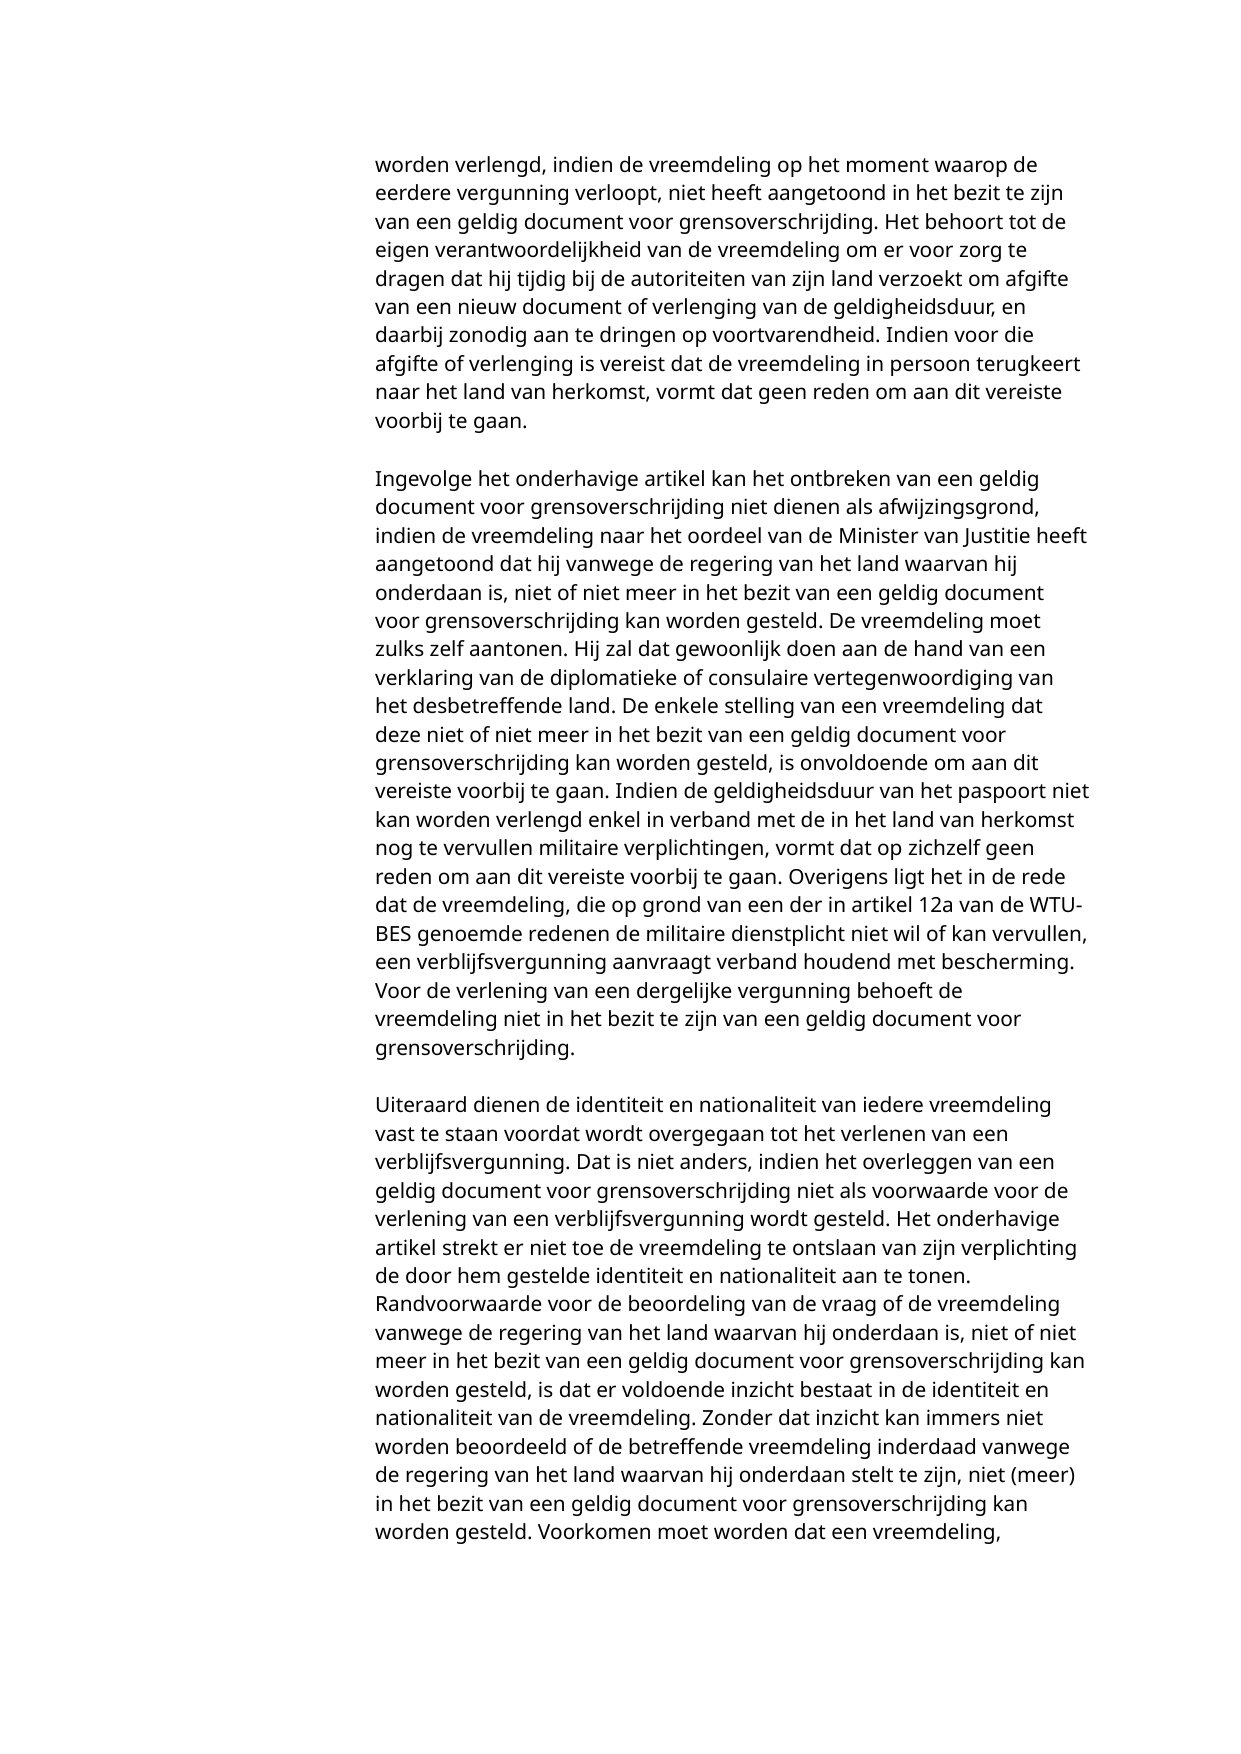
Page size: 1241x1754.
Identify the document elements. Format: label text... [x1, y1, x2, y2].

text worden verlengd, indien de vreemdeling op het moment waarop de eerdere vergunning verloopt, niet heeft aangetoond in het bezit te zijn van een geldig document voor grensoverschrijding. Het behoort tot de eigen verantwoordelijkheid van de vreemdeling om er voor zorg te dragen dat hij tijdig bij de autoriteiten van zijn land verzoekt om afgifte van een nieuw document of verlenging van de geldigheidsduur, en daarbij zonodig aan te dringen op voortvarendheid. Indien voor die afgifte of verlenging is vereist dat de vreemdeling in persoon terugkeert naar het land van herkomst, vormt dat geen reden om aan dit vereiste voorbij te gaan. [375, 150, 1090, 434]
text Uiteraard dienen de identiteit en nationaliteit van iedere vreemdeling vast te staan voordat wordt overgegaan tot het verlenen van een verblijfsvergunning. Dat is niet anders, indien het overleggen van een geldig document voor grensoverschrijding niet als voorwaarde voor de verlening van een verblijfsvergunning wordt gesteld. Het onderhavige artikel strekt er niet toe de vreemdeling te ontslaan van zijn verplichting de door hem gestelde identiteit en nationaliteit aan te tonen. Randvoorwaarde voor de beoordeling van de vraag of de vreemdeling vanwege de regering van het land waarvan hij onderdaan is, niet of niet meer in het bezit van een geldig document voor grensoverschrijding kan worden gesteld, is dat er voldoende inzicht bestaat in de identiteit en nationaliteit van de vreemdeling. Zonder dat inzicht kan immers niet worden beoordeeld of de betreffende vreemdeling inderdaad vanwege de regering van het land waarvan hij onderdaan stelt te zijn, niet (meer) in het bezit van een geldig document voor grensoverschrijding kan worden gesteld. Voorkomen moet worden dat een vreemdeling, [375, 1091, 1090, 1546]
text Ingevolge het onderhavige artikel kan het ontbreken van een geldig document voor grensoverschrijding niet dienen als afwijzingsgrond, indien de vreemdeling naar het oordeel van de Minister van Justitie heeft aangetoond dat hij vanwege de regering van het land waarvan hij onderdaan is, niet of niet meer in het bezit van een geldig document voor grensoverschrijding kan worden gesteld. De vreemdeling moet zulks zelf aantonen. Hij zal dat gewoonlijk doen aan de hand van een verklaring van de diplomatieke of consulaire vertegenwoordiging van het desbetreffende land. De enkele stelling van een vreemdeling dat deze niet of niet meer in het bezit van een geldig document voor grensoverschrijding kan worden gesteld, is onvoldoende om aan dit vereiste voorbij te gaan. Indien de geldigheidsduur van het paspoort niet kan worden verlengd enkel in verband met de in het land van herkomst nog te vervullen militaire verplichtingen, vormt dat op zichzelf geen reden om aan dit vereiste voorbij te gaan. Overigens ligt het in de rede dat de vreemdeling, die op grond van een der in artikel 12a van de WTU-BES genoemde redenen de militaire dienstplicht niet wil of kan vervullen, een verblijfsvergunning aanvraagt verband houdend met bescherming. Voor de verlening van een dergelijke vergunning behoeft de vreemdeling niet in het bezit te zijn van een geldig document voor grensoverschrijding. [375, 464, 1090, 1061]
